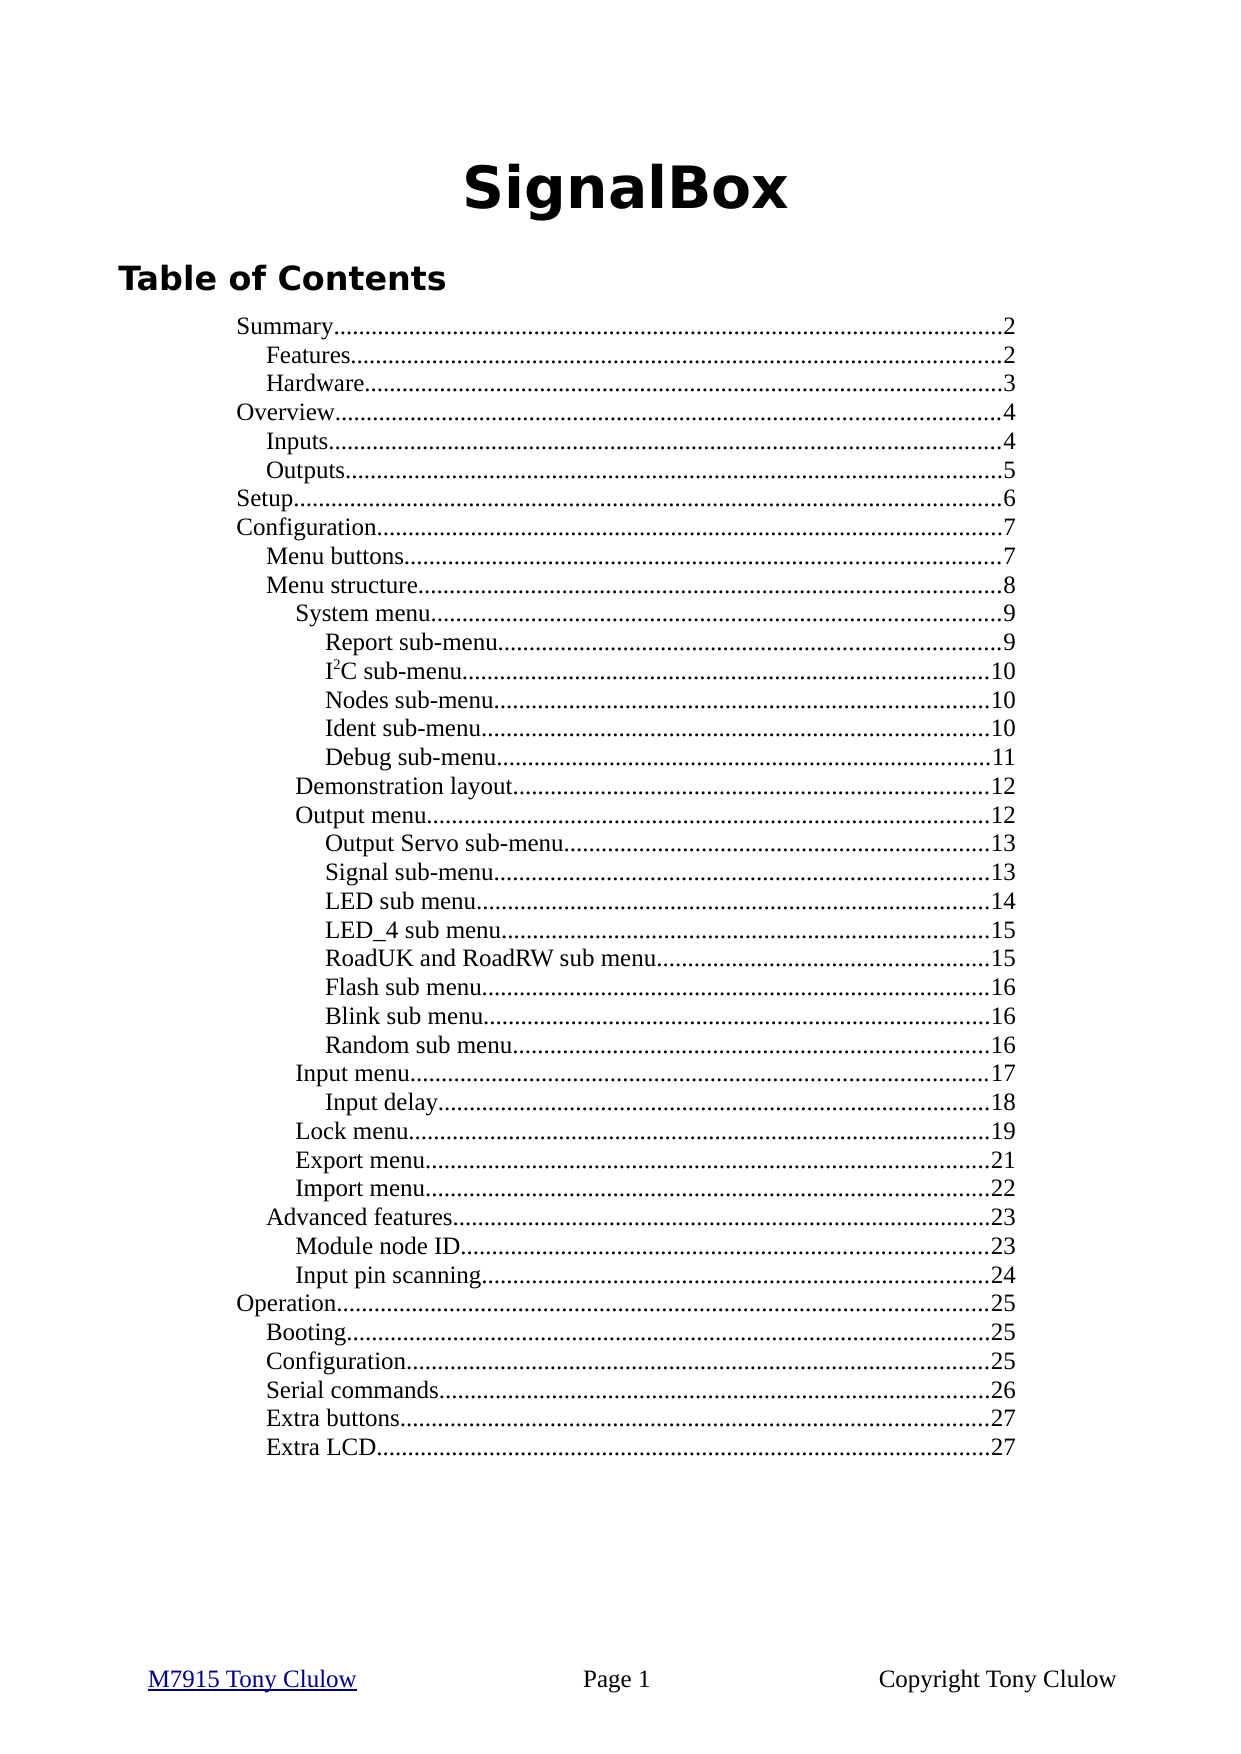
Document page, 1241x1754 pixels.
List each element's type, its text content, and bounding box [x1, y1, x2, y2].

text Serial commands 26 [148, 1375, 1134, 1403]
text Report sub-menu 9 [207, 627, 1134, 656]
text LED sub menu 14 [207, 886, 1134, 915]
text Input pin scanning 24 [177, 1260, 1134, 1288]
text Input menu 17 [177, 1058, 1134, 1087]
text Random sub menu 16 [207, 1030, 1134, 1058]
text Blink sub menu 16 [207, 1001, 1134, 1030]
text I2C sub-menu 10 [207, 656, 1134, 685]
text Module node ID 23 [177, 1231, 1134, 1260]
text Input delay 18 [207, 1087, 1134, 1116]
text Output Servo sub-menu 13 [207, 828, 1134, 857]
text Nodes sub-menu 10 [207, 685, 1134, 713]
text Features 2 [148, 340, 1134, 368]
text Debug sub-menu 11 [207, 742, 1134, 771]
text Menu buttons 7 [148, 541, 1134, 570]
text Import menu 22 [177, 1173, 1134, 1202]
text Configuration 7 [118, 512, 1134, 541]
text Menu structure 8 [148, 570, 1134, 598]
text Operation 25 [118, 1288, 1134, 1317]
text Configuration 25 [148, 1346, 1134, 1375]
text Lock menu 19 [177, 1116, 1134, 1145]
text Signal sub-menu 13 [207, 857, 1134, 886]
text Outputs 5 [148, 455, 1134, 483]
subtitle Table of Contents [118, 260, 1134, 298]
text Summary 2 [118, 311, 1134, 340]
text Demonstration layout 12 [177, 771, 1134, 800]
text Inputs 4 [148, 426, 1134, 455]
text RoadUK and RoadRW sub menu 15 [207, 943, 1134, 972]
text Overview 4 [118, 397, 1134, 426]
title SignalBox [118, 154, 1134, 222]
text LED_4 sub menu 15 [207, 915, 1134, 943]
text Extra LCD 27 [148, 1432, 1134, 1461]
text System menu 9 [177, 598, 1134, 627]
text Output menu 12 [177, 800, 1134, 828]
text Booting 25 [148, 1317, 1134, 1346]
text Advanced features 23 [148, 1202, 1134, 1231]
text Ident sub-menu 10 [207, 713, 1134, 742]
text Extra buttons 27 [148, 1403, 1134, 1432]
text Setup 6 [118, 483, 1134, 512]
text Flash sub menu 16 [207, 972, 1134, 1001]
text Export menu 21 [177, 1145, 1134, 1173]
text Hardware 3 [148, 368, 1134, 397]
